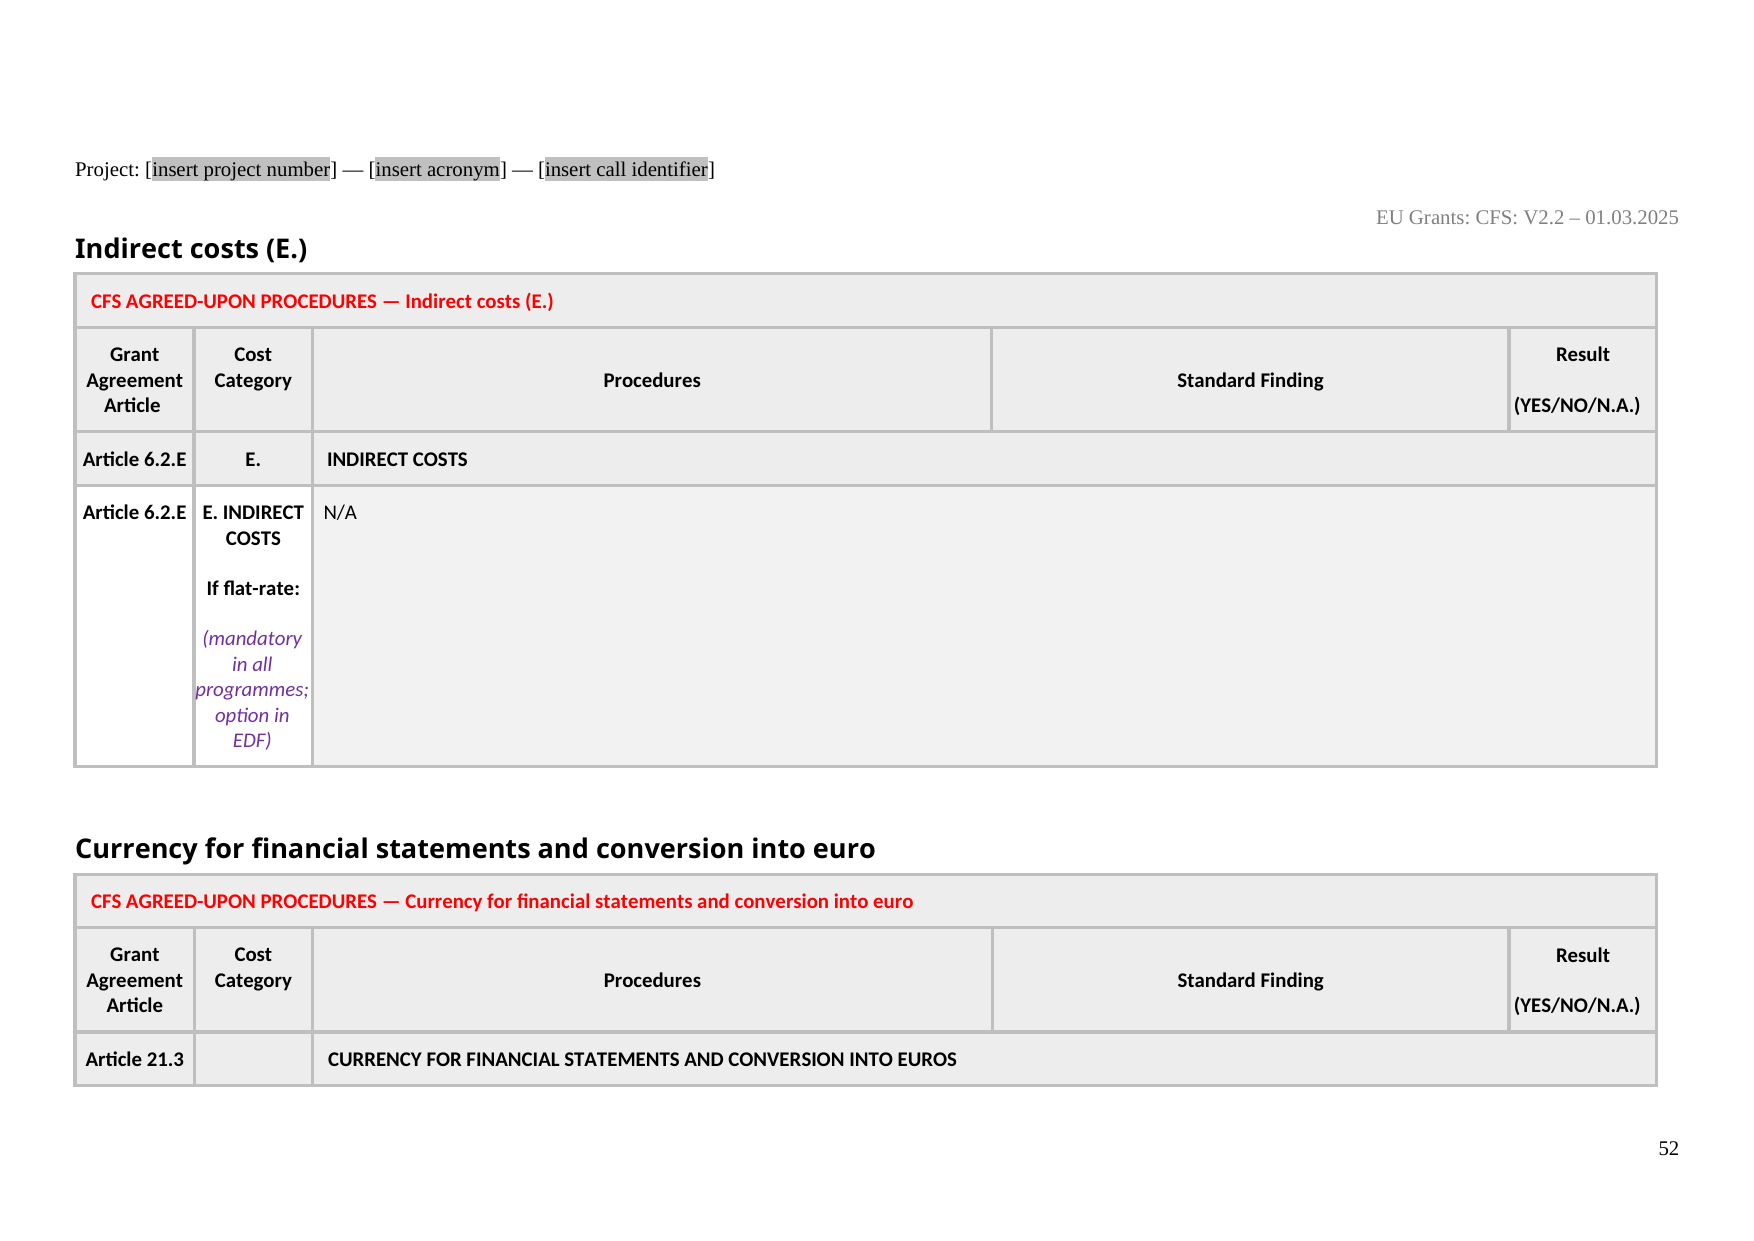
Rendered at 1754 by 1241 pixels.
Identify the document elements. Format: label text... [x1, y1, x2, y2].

table_cell Procedures [314, 329, 990, 430]
table_cell Standard Finding [994, 929, 1507, 1030]
table_cell Grant Agreement Article [77, 929, 193, 1030]
table_cell Article 6.2.E [77, 433, 192, 484]
table_cell Article 21.3 [77, 1034, 193, 1084]
table_cell INDIRECT COSTS [314, 433, 1655, 484]
table_cell Standard Finding [993, 329, 1507, 430]
table_header CFS AGREED-UPON PROCEDURES — Indirect costs (E.) [77, 275, 1655, 326]
table_cell Cost Category [196, 329, 311, 430]
table_cell CURRENCY FOR FINANCIAL STATEMENTS AND CONVERSION INTO EUROS [314, 1034, 1655, 1084]
table_cell Procedures [314, 929, 991, 1030]
subtitle Currency for financial statements and conversion into euro [75, 829, 1679, 866]
table_header CFS AGREED-UPON PROCEDURES — Currency for financial statements and conversion into euro [77, 876, 1655, 926]
subtitle Indirect costs (E.) [75, 229, 1679, 266]
table_cell Article 6.2.E [77, 487, 192, 765]
table_cell Result (YES/NO/N.A.) [1511, 329, 1655, 430]
table_cell E. [196, 433, 311, 484]
table_cell Result (YES/NO/N.A.) [1511, 929, 1655, 1030]
table_cell Grant Agreement Article [77, 329, 192, 430]
table_cell [196, 1034, 311, 1084]
table_cell N/A [314, 487, 1655, 765]
table_cell E. INDIRECT COSTS If flat-rate: (mandatory in all programmes; option in EDF) [196, 487, 311, 765]
table_cell Cost Category [196, 929, 311, 1030]
